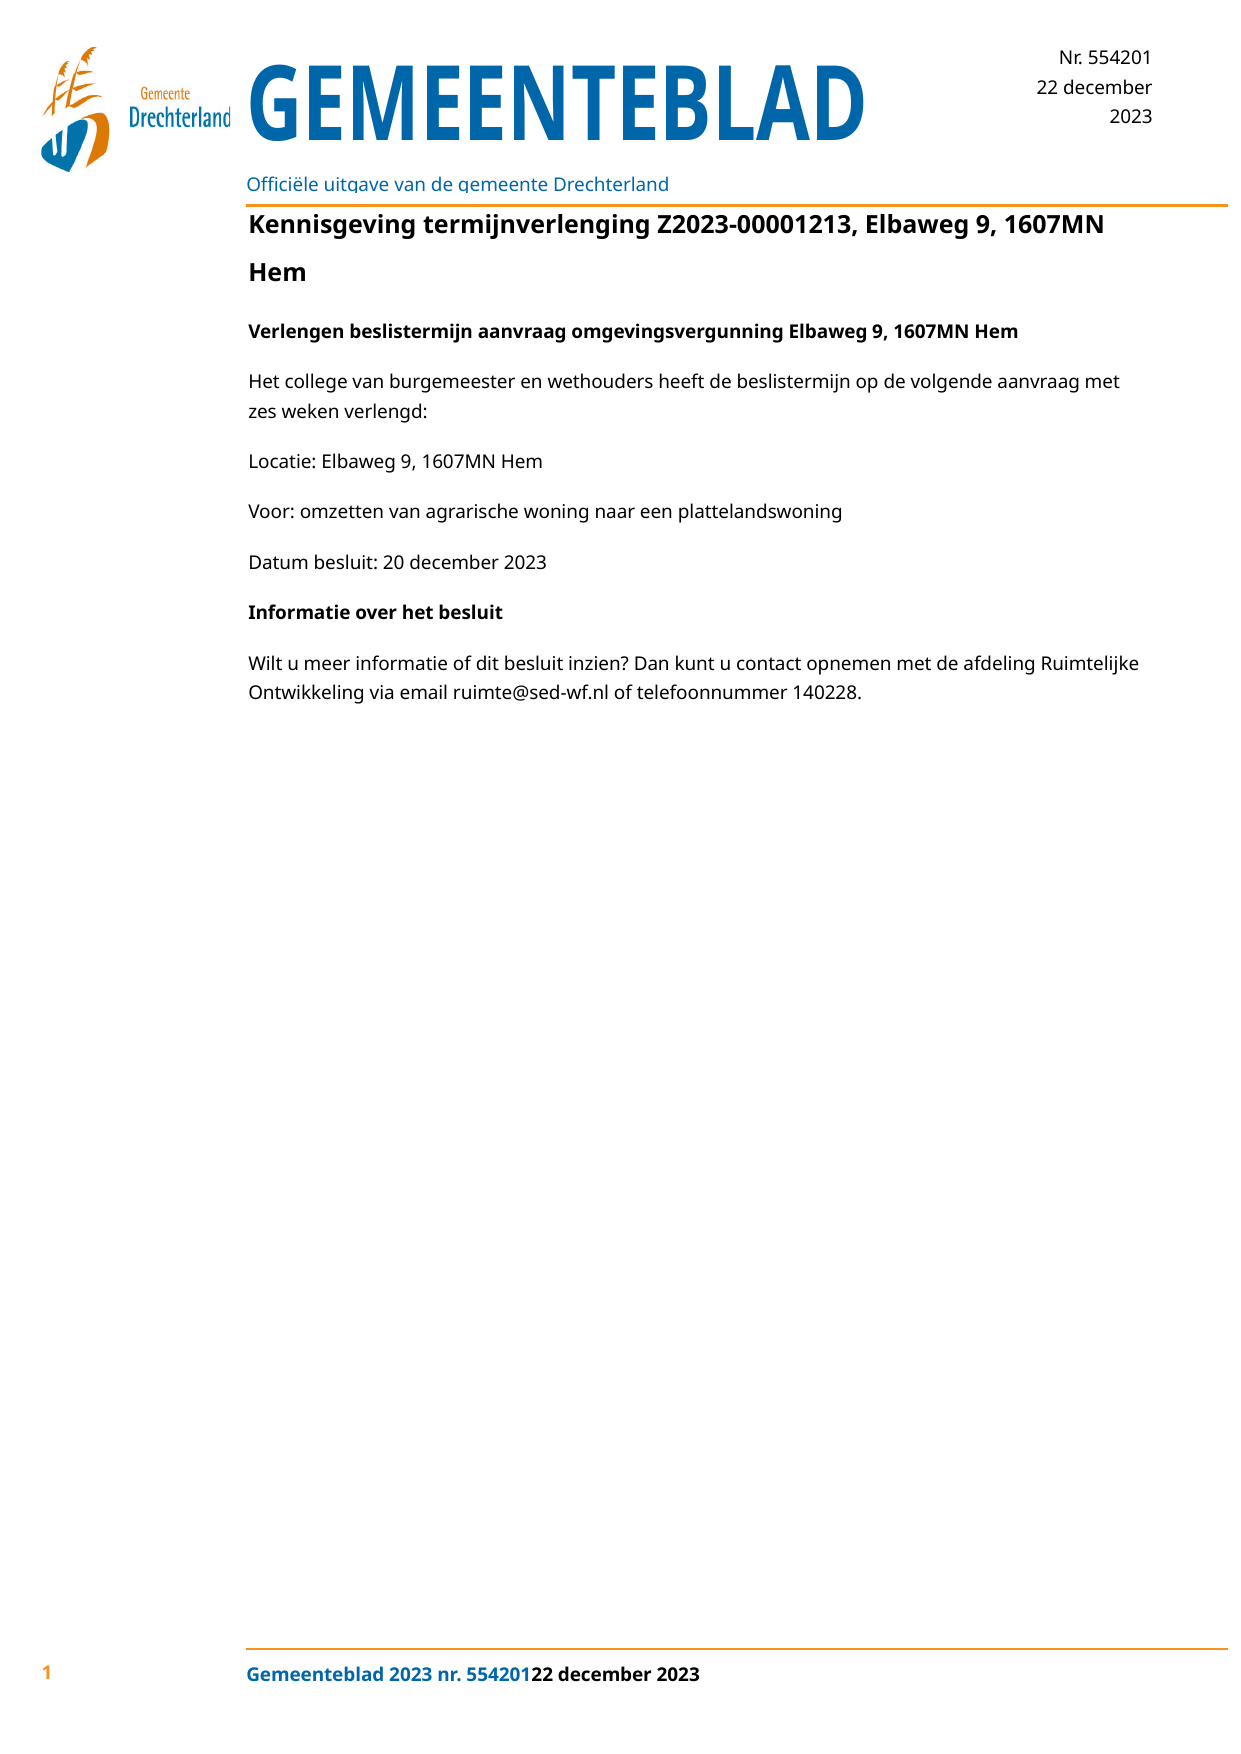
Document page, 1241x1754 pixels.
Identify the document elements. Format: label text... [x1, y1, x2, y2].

text Verlengen beslistermijn aanvraag omgevingsvergunning Elbaweg 9, 1607MN Hem [248, 318, 1152, 344]
text Wilt u meer informatie of dit besluit inzien? Dan kunt u contact opnemen met de afdeling Ruimtelijke Ontwikkeling via email ruimte@sed-wf.nl of telefoonnummer 140228. [248, 650, 1152, 705]
text Voor: omzetten van agrarische woning naar een plattelandswoning [248, 499, 1152, 524]
text Informatie over het besluit [248, 599, 1152, 625]
text Het college van burgemeester en wethouders heeft de beslistermijn op de volgende aanvraag met zes weken verlengd: [248, 368, 1152, 424]
picture [41, 158, 64, 172]
picture [226, 115, 231, 124]
text Locatie: Elbaweg 9, 1607MN Hem [248, 448, 1152, 474]
picture [41, 47, 231, 172]
text Datum besluit: 20 december 2023 [248, 549, 1152, 575]
text Kennisgeving termijnverlenging Z2023-00001213, Elbaweg 9, 1607MN Hem [248, 207, 1152, 288]
